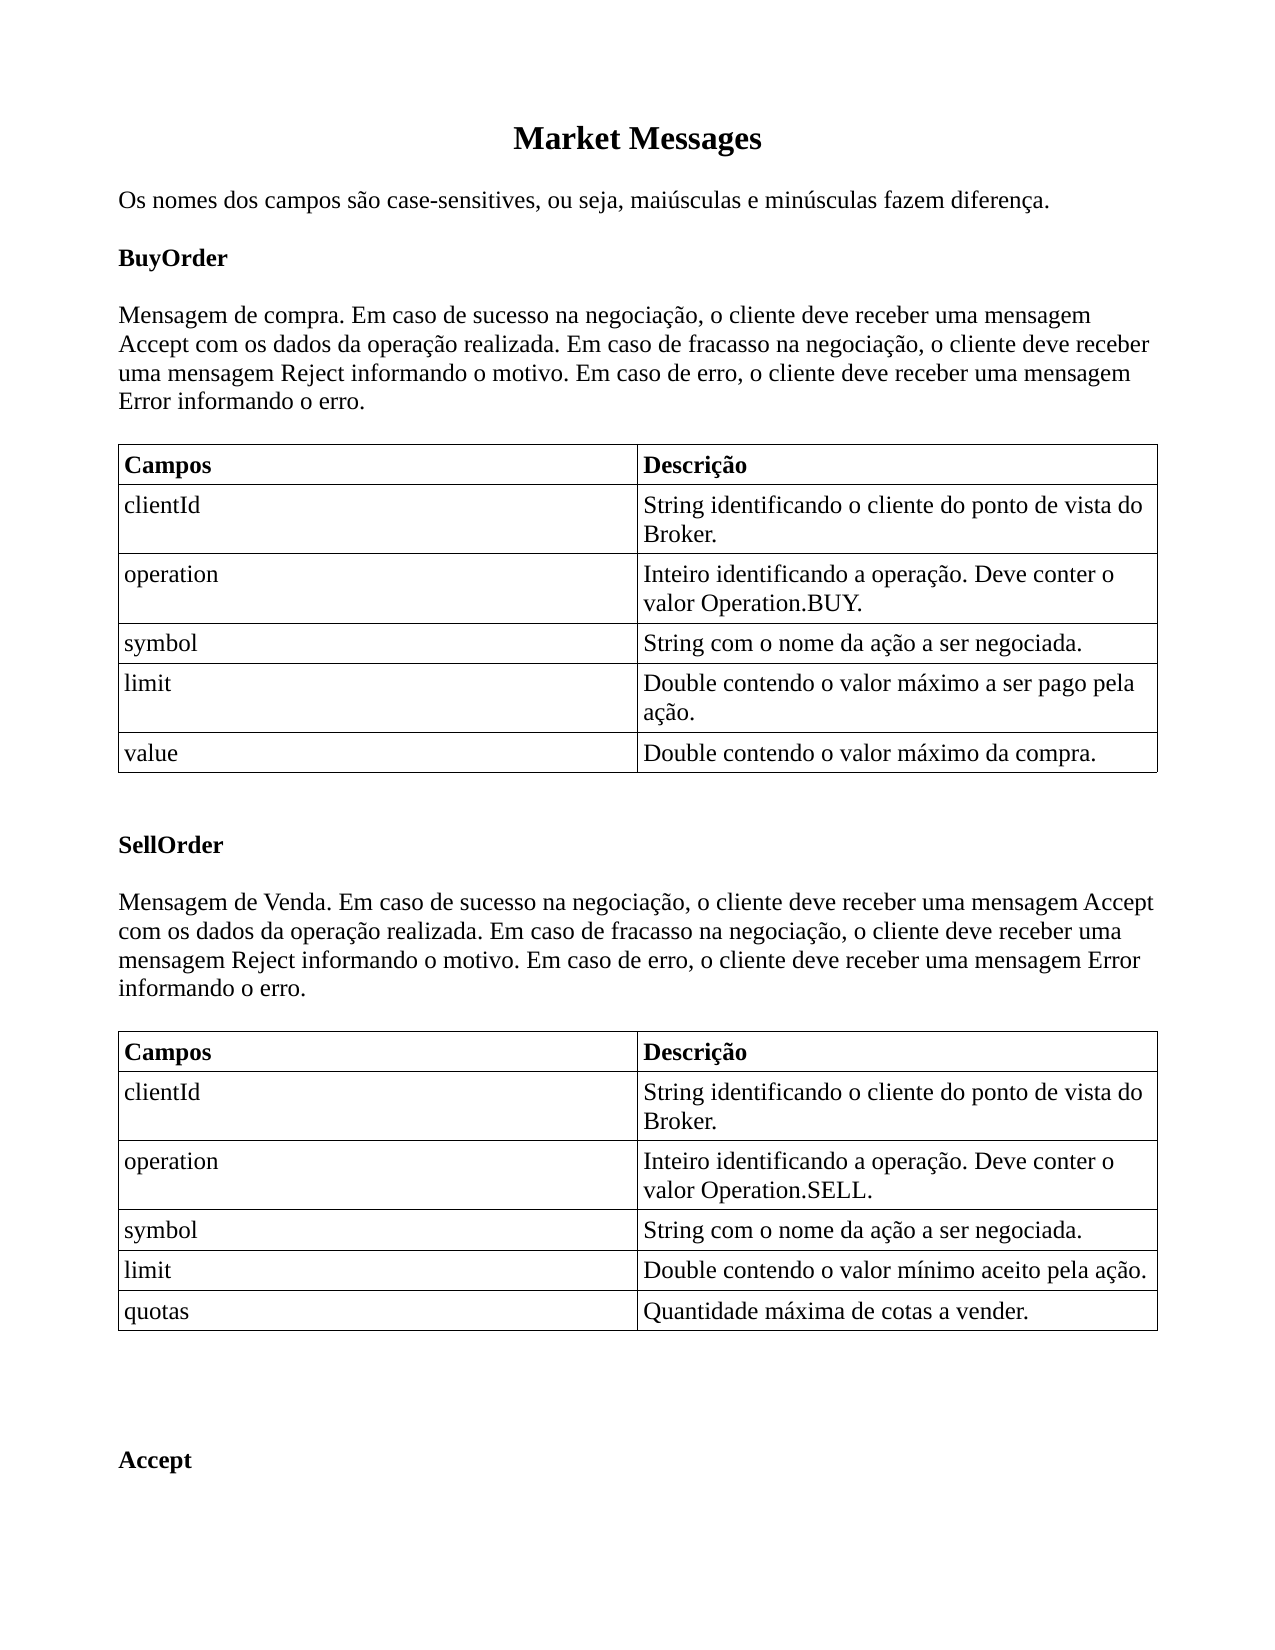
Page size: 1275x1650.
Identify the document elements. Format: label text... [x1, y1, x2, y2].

table_header Campos [119, 445, 637, 484]
table_cell Quantidade máxima de cotas a vender. [638, 1291, 1157, 1330]
table_cell symbol [119, 624, 637, 663]
table_cell Double contendo o valor mínimo aceito pela ação. [638, 1251, 1157, 1290]
text Mensagem de compra. Em caso de sucesso na negociação, o cliente deve receber uma mensagem Accept com os dados da operação realizada. Em caso de fracasso na negociação, o cliente deve receber uma mensagem Reject informando o motivo. Em caso de erro, o cliente deve receber uma mensagem Error informando o erro. [118, 300, 1157, 415]
text BuyOrder [118, 243, 1157, 271]
text Accept [118, 1445, 1157, 1474]
text Os nomes dos campos são case-sensitives, ou seja, maiúsculas e minúsculas fazem diferença. [118, 185, 1157, 214]
text Market Messages [118, 118, 1157, 156]
text Mensagem de Venda. Em caso de sucesso na negociação, o cliente deve receber uma mensagem Accept com os dados da operação realizada. Em caso de fracasso na negociação, o cliente deve receber uma mensagem Reject informando o motivo. Em caso de erro, o cliente deve receber uma mensagem Error informando o erro. [118, 887, 1157, 1002]
table_cell Double contendo o valor máximo da compra. [638, 733, 1157, 772]
table_header Descrição [638, 1032, 1157, 1071]
table_header Descrição [638, 445, 1157, 484]
table_cell String identificando o cliente do ponto de vista do Broker. [638, 1072, 1157, 1140]
table_cell operation [119, 1141, 637, 1209]
table_cell limit [119, 664, 637, 732]
table_cell limit [119, 1251, 637, 1290]
text SellOrder [118, 830, 1157, 858]
table_cell clientId [119, 485, 637, 553]
table_cell symbol [119, 1210, 637, 1250]
table_header Campos [119, 1032, 637, 1071]
table_cell quotas [119, 1291, 637, 1330]
table_cell String com o nome da ação a ser negociada. [638, 624, 1157, 663]
table_cell String identificando o cliente do ponto de vista do Broker. [638, 485, 1157, 553]
table_cell Inteiro identificando a operação. Deve conter o valor Operation.SELL. [638, 1141, 1157, 1209]
table_cell Double contendo o valor máximo a ser pago pela ação. [638, 664, 1157, 732]
table_cell clientId [119, 1072, 637, 1140]
table_cell value [119, 733, 637, 772]
table_cell operation [119, 554, 637, 622]
table_cell String com o nome da ação a ser negociada. [638, 1210, 1157, 1250]
table_cell Inteiro identificando a operação. Deve conter o valor Operation.BUY. [638, 554, 1157, 622]
